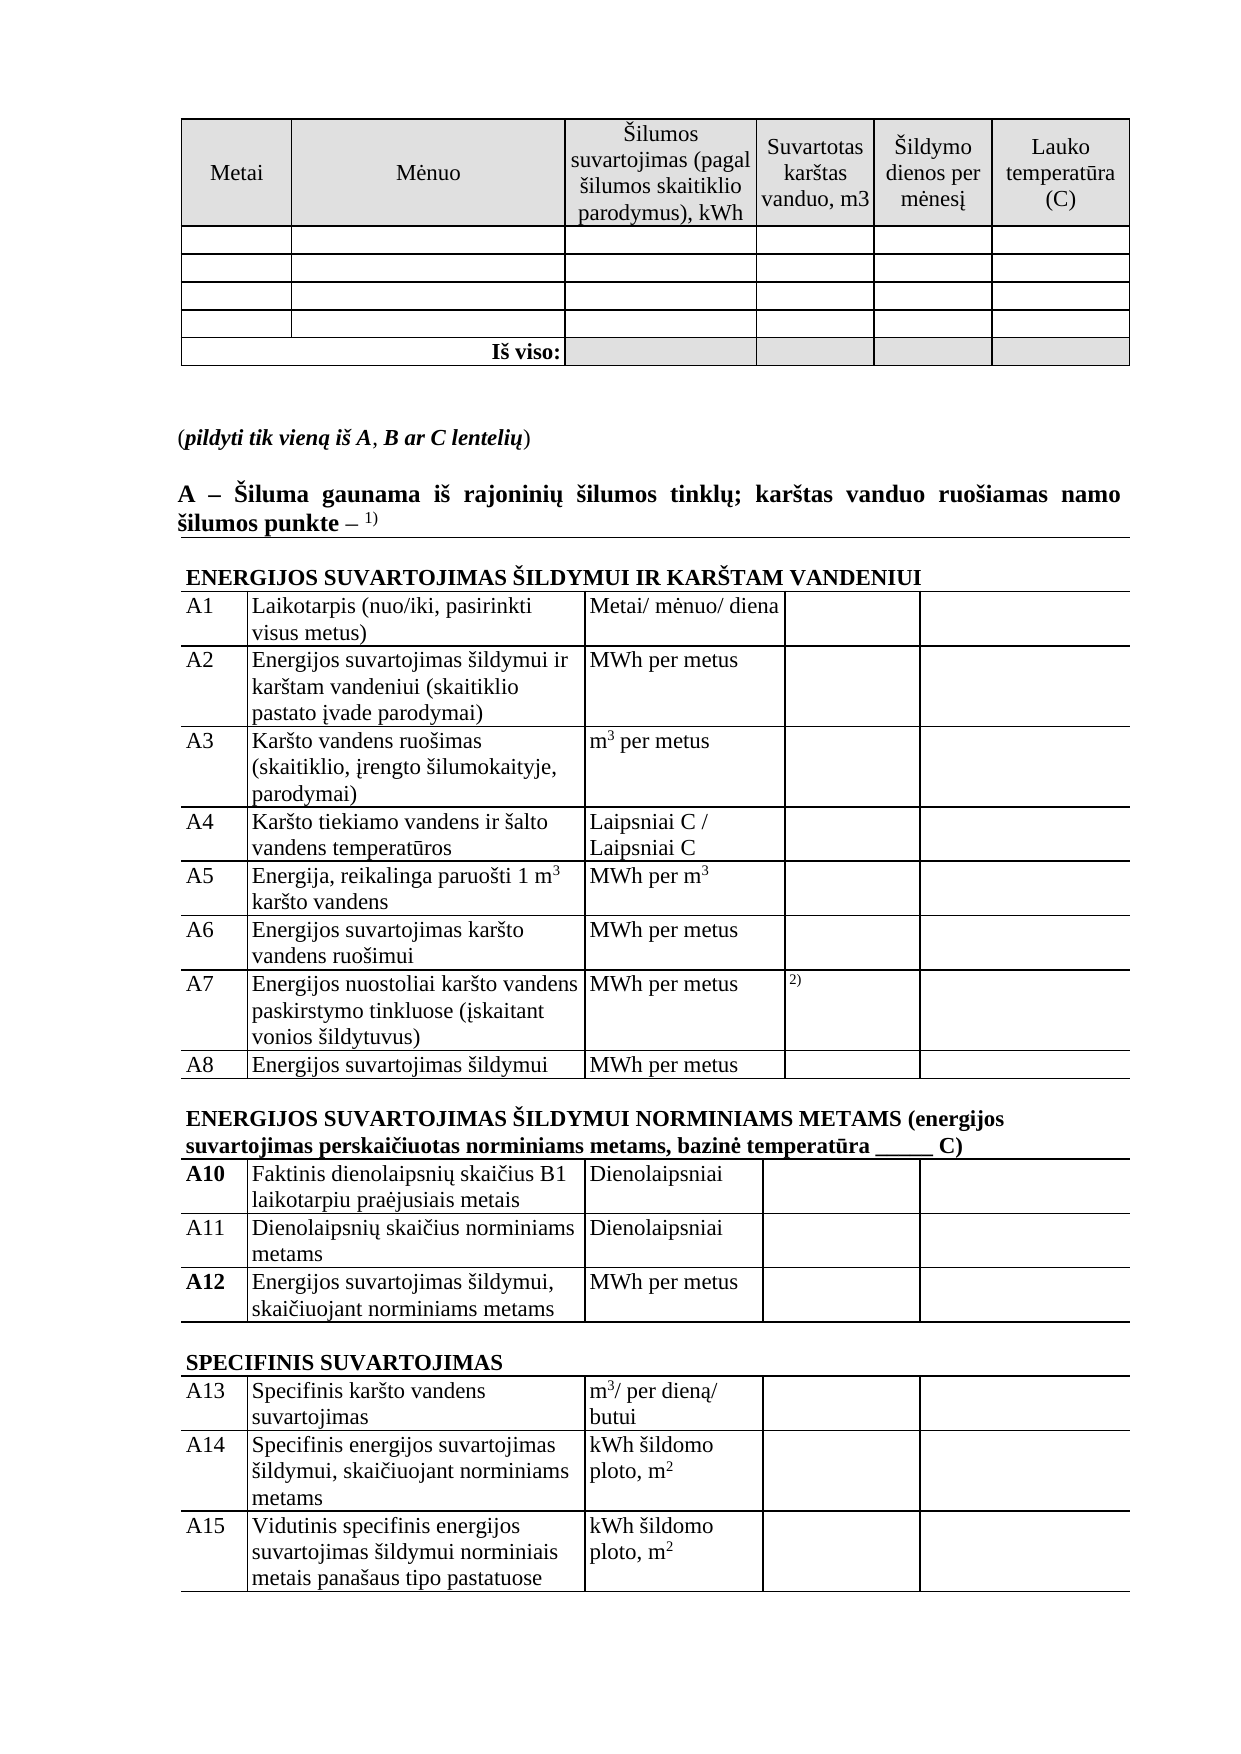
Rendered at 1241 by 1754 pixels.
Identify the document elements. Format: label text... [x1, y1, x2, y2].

table_cell [566, 338, 756, 365]
table_cell [764, 1512, 919, 1591]
table_cell MWh per metus [586, 647, 784, 726]
table_cell m3 per metus [586, 727, 784, 806]
table_cell [921, 916, 1129, 969]
table_cell 2) [786, 971, 919, 1049]
table_cell [287, 255, 291, 281]
table_cell [182, 227, 186, 253]
table_cell [764, 1431, 919, 1510]
table_cell [921, 592, 1129, 645]
table_cell [786, 808, 919, 860]
table_cell [757, 227, 761, 253]
table_header Šildymo dienos per mėnesį [875, 120, 991, 225]
table_cell Metai/ mėnuo/ diena [586, 592, 784, 645]
table_cell A15 [181, 1512, 247, 1591]
table_cell [752, 227, 756, 253]
table_cell [1125, 283, 1129, 309]
table_cell [921, 1160, 1129, 1212]
table_cell [921, 727, 1129, 806]
table_cell [993, 338, 1129, 365]
table_cell A11 [181, 1214, 247, 1267]
table_cell MWh per metus [586, 916, 784, 969]
table_cell [921, 647, 1129, 726]
table_cell [764, 1160, 919, 1212]
table_cell A1 [181, 592, 247, 645]
table_cell A10 [181, 1160, 247, 1212]
table_header Šilumos suvartojimas (pagal šilumos skaitiklio parodymus), kWh [566, 120, 756, 225]
table_cell [1125, 255, 1129, 281]
table_cell [287, 283, 291, 309]
table_cell [786, 916, 919, 969]
table_cell [292, 255, 296, 281]
table_header Mėnuo [292, 120, 564, 225]
table_cell [292, 283, 296, 309]
table_cell [764, 1214, 919, 1267]
table_cell A12 [181, 1268, 247, 1321]
table_cell [786, 862, 919, 915]
table_cell [182, 283, 186, 309]
table_cell [921, 1214, 1129, 1267]
table_cell kWh šildomo ploto, m2 [586, 1512, 762, 1591]
table_cell A7 [181, 971, 247, 1049]
table_cell [786, 647, 919, 726]
table_cell A8 [243, 1051, 247, 1077]
table_cell [752, 283, 756, 309]
text (pildyti tik vieną iš A, B ar C lentelių) [177, 424, 1122, 450]
table_cell [875, 338, 991, 365]
table_cell [287, 227, 291, 253]
table_header Suvartotas karštas vanduo, m3 [757, 120, 873, 225]
table_cell A4 [181, 808, 247, 860]
table_cell Dienolaipsniai [586, 1160, 762, 1212]
table_cell [764, 1377, 919, 1429]
table_cell MWh per m3 [586, 862, 784, 915]
table_cell [786, 592, 919, 645]
table_cell kWh šildomo ploto, m2 [586, 1431, 762, 1510]
table_cell [1125, 1051, 1129, 1077]
table_cell [757, 338, 873, 365]
table_header Metai [182, 120, 291, 225]
table_cell MWh per metus [586, 971, 784, 1049]
table_cell [921, 1377, 1129, 1429]
table_cell [182, 311, 186, 337]
table_cell A5 [181, 862, 247, 915]
table_cell [752, 311, 756, 337]
table_cell [921, 862, 1129, 915]
table_cell [292, 311, 296, 337]
table_cell [752, 255, 756, 281]
table_cell [182, 255, 186, 281]
table_cell [921, 808, 1129, 860]
table_cell [757, 255, 761, 281]
table_cell [786, 727, 919, 806]
table_cell [757, 283, 761, 309]
text A – Šiluma gaunama iš rajoninių šilumos tinklų; karštas vanduo ruošiamas namo šilumos punkte – 1) [177, 479, 1122, 536]
table_cell [921, 1268, 1129, 1321]
table_cell A2 [181, 647, 247, 726]
table_cell [921, 971, 1129, 1049]
table_cell A14 [181, 1431, 247, 1510]
table_cell [1125, 227, 1129, 253]
table_cell [921, 1431, 1129, 1510]
table_cell [1125, 311, 1129, 337]
table_cell [757, 311, 761, 337]
table_cell A6 [181, 916, 247, 969]
table_cell MWh per metus [586, 1268, 762, 1321]
table_cell [764, 1268, 919, 1321]
table_cell [292, 227, 296, 253]
table_cell [287, 311, 291, 337]
table_cell [921, 1512, 1129, 1591]
table_cell Dienolaipsniai [586, 1214, 762, 1267]
table_cell A13 [181, 1377, 247, 1429]
table_cell A3 [181, 727, 247, 806]
table_header Lauko temperatūra (C) [993, 120, 1129, 225]
table_cell A8 [181, 1051, 186, 1077]
